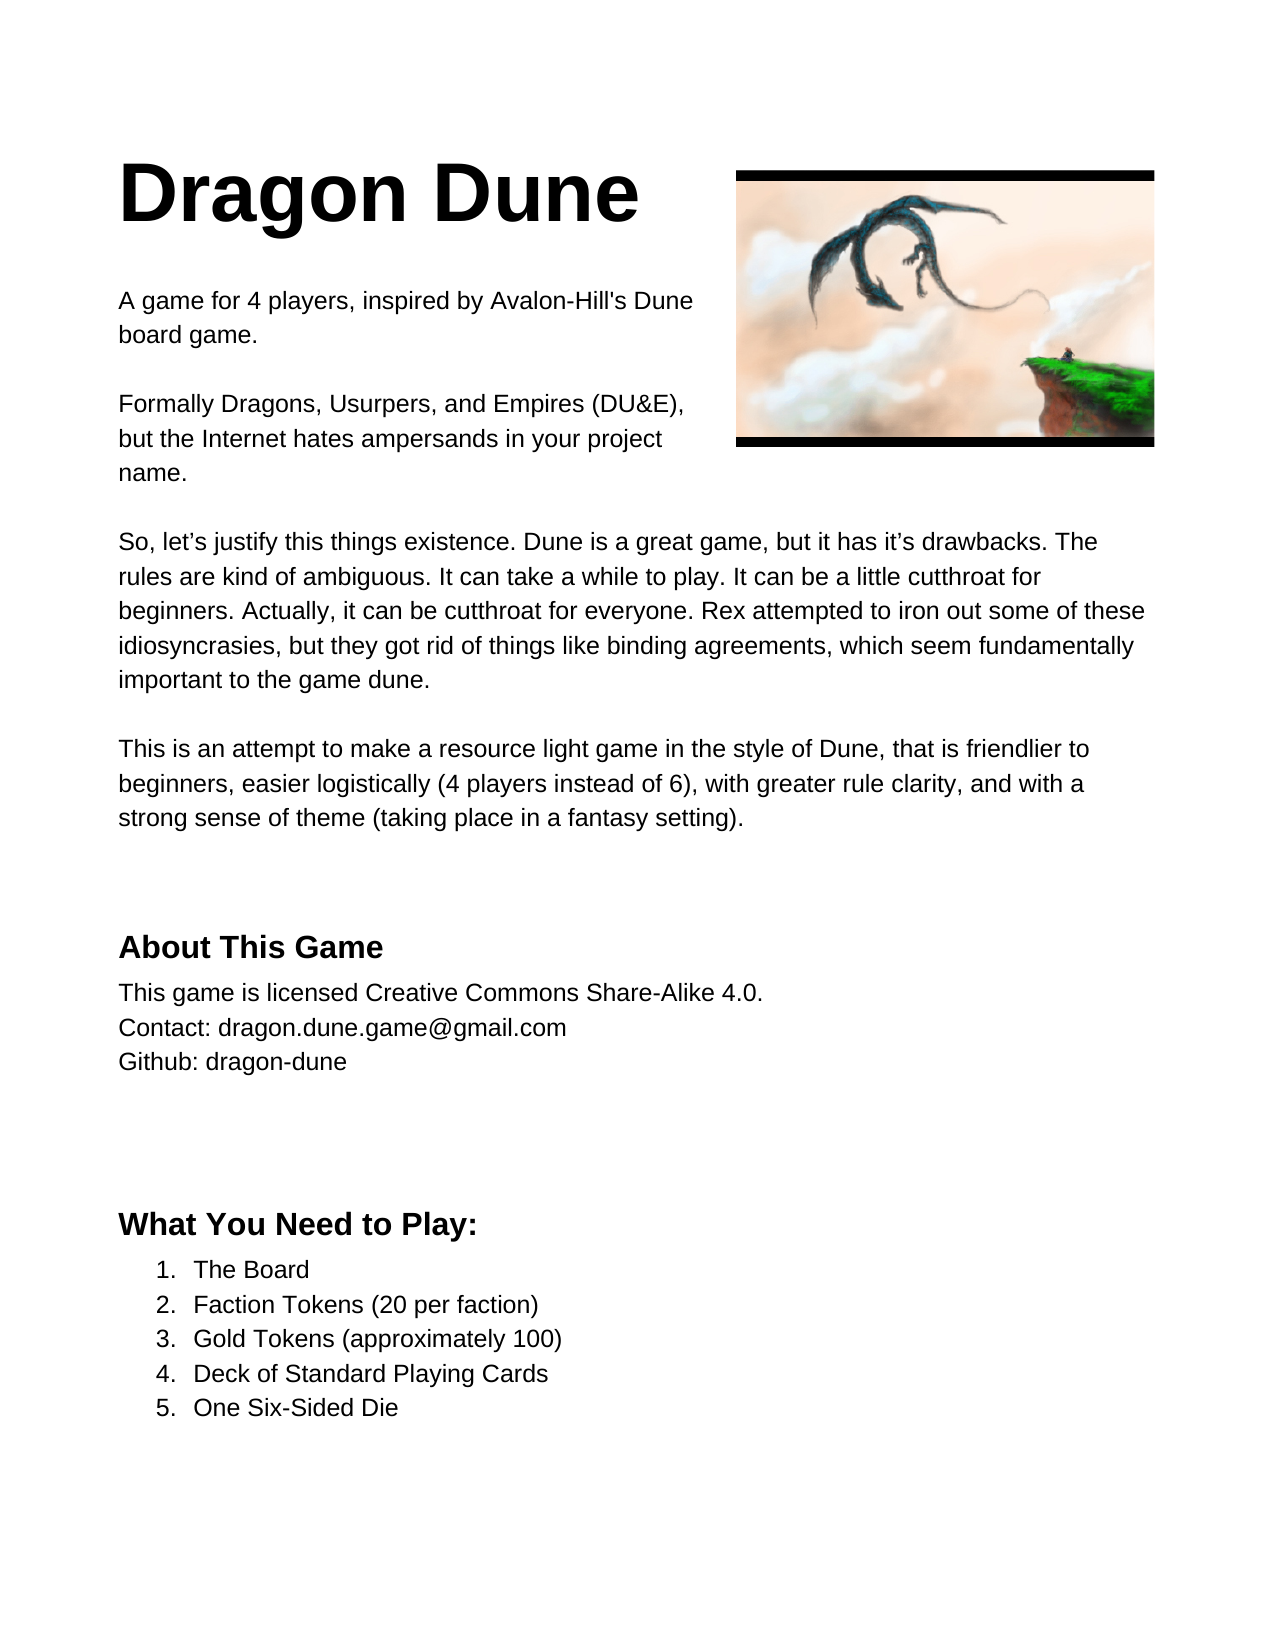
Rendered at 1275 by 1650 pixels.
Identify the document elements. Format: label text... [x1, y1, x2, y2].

list The Board [156, 1255, 1157, 1284]
list Gold Tokens (approximately 100) [156, 1324, 1157, 1353]
text Formally Dragons, Usurpers, and Empires (DU&E), [118, 389, 736, 418]
subtitle About This Game [118, 929, 1157, 966]
text Github: dragon-dune [118, 1047, 1157, 1076]
text This is an attempt to make a resource light game in the style of Dune, that is friendlier to beginners, easier logistically (4 players instead of 6), with greater rule clarity, and with a strong sense of theme (taking place in a fantasy setting). [118, 734, 1157, 832]
text but the Internet hates ampersands in your project name. [118, 424, 1157, 487]
list Faction Tokens (20 per faction) [156, 1289, 1157, 1318]
text A game for 4 players, inspired by Avalon-Hill's Dune board game. [118, 286, 736, 349]
list Deck of Standard Playing Cards [156, 1358, 1157, 1387]
picture [736, 170, 1155, 447]
subtitle What You Need to Play: [118, 1206, 1157, 1243]
text Contact: dragon.dune.game@gmail.com [118, 1012, 1157, 1041]
list One Six-Sided Die [156, 1393, 1157, 1422]
text So, let’s justify this things existence. Dune is a great game, but it has it’s drawbacks. The rules are kind of ambiguous. It can take a while to play. It can be a little cutthroat for beginners. Actually, it can be cutthroat for everyone. Rex attempted to iron out some of these idiosyncrasies, but they got rid of things like binding agreements, which seem fundamentally important to the game dune. [118, 527, 1157, 694]
subtitle Dragon Dune [118, 143, 1157, 239]
text This game is licensed Creative Commons Share-Alike 4.0. [118, 978, 1157, 1007]
